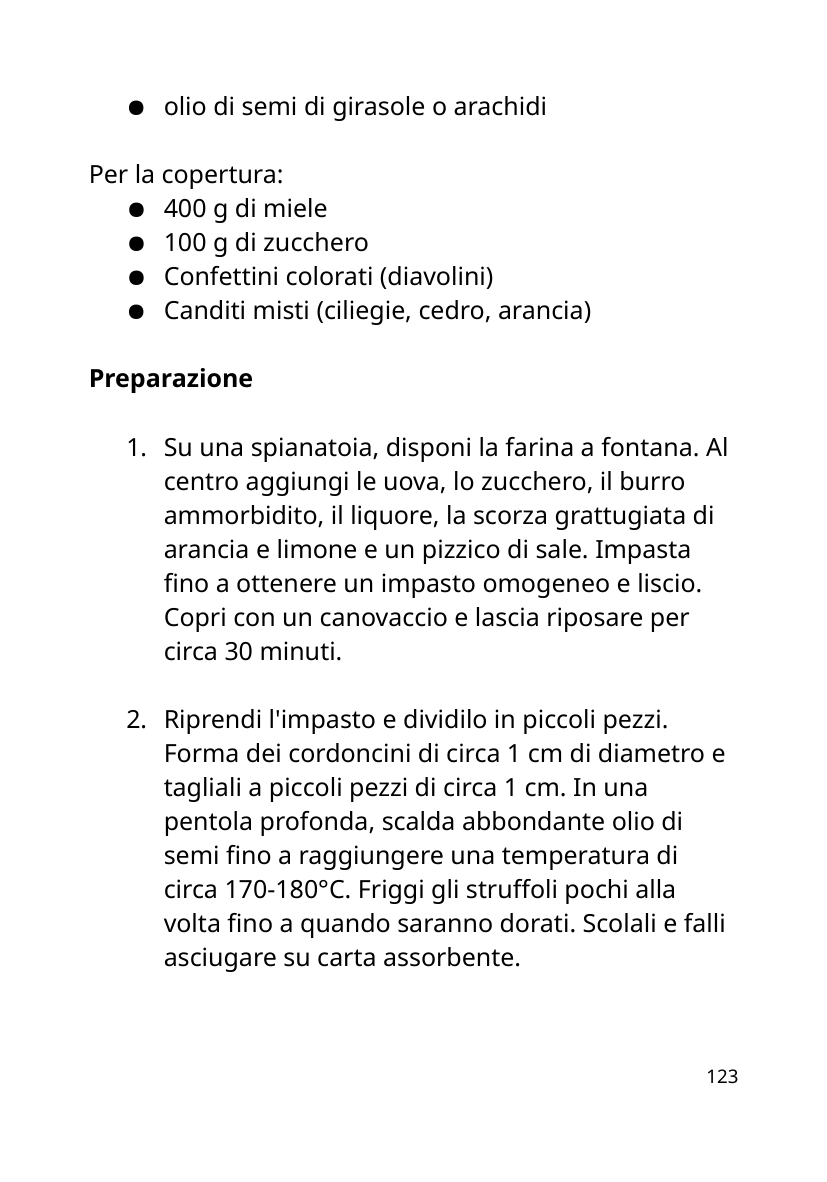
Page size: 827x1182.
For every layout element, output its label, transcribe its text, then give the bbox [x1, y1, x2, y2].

list Confettini colorati (diavolini) [126, 259, 738, 293]
list Canditi misti (ciliegie, cedro, arancia) [126, 293, 738, 327]
list Su una spianatoia, disponi la farina a fontana. Al centro aggiungi le uova, lo zucchero, il burro ammorbidito, il liquore, la scorza grattugiata di arancia e limone e un pizzico di sale. Impasta fino a ottenere un impasto omogeneo e liscio. Copri con un canovaccio e lascia riposare per circa 30 minuti. [126, 429, 738, 668]
list Riprendi l'impasto e dividilo in piccoli pezzi. Forma dei cordoncini di circa 1 cm di diametro e tagliali a piccoli pezzi di circa 1 cm. In una pentola profonda, scalda abbondante olio di semi fino a raggiungere una temperatura di circa 170-180°C. Friggi gli struffoli pochi alla volta fino a quando saranno dorati. Scolali e falli asciugare su carta assorbente. [126, 702, 738, 974]
text Preparazione [88, 361, 732, 395]
list 400 g di miele [126, 191, 738, 225]
list olio di semi di girasole o arachidi [126, 88, 738, 123]
text Per la copertura: [88, 157, 709, 191]
list 100 g di zucchero [126, 225, 738, 259]
